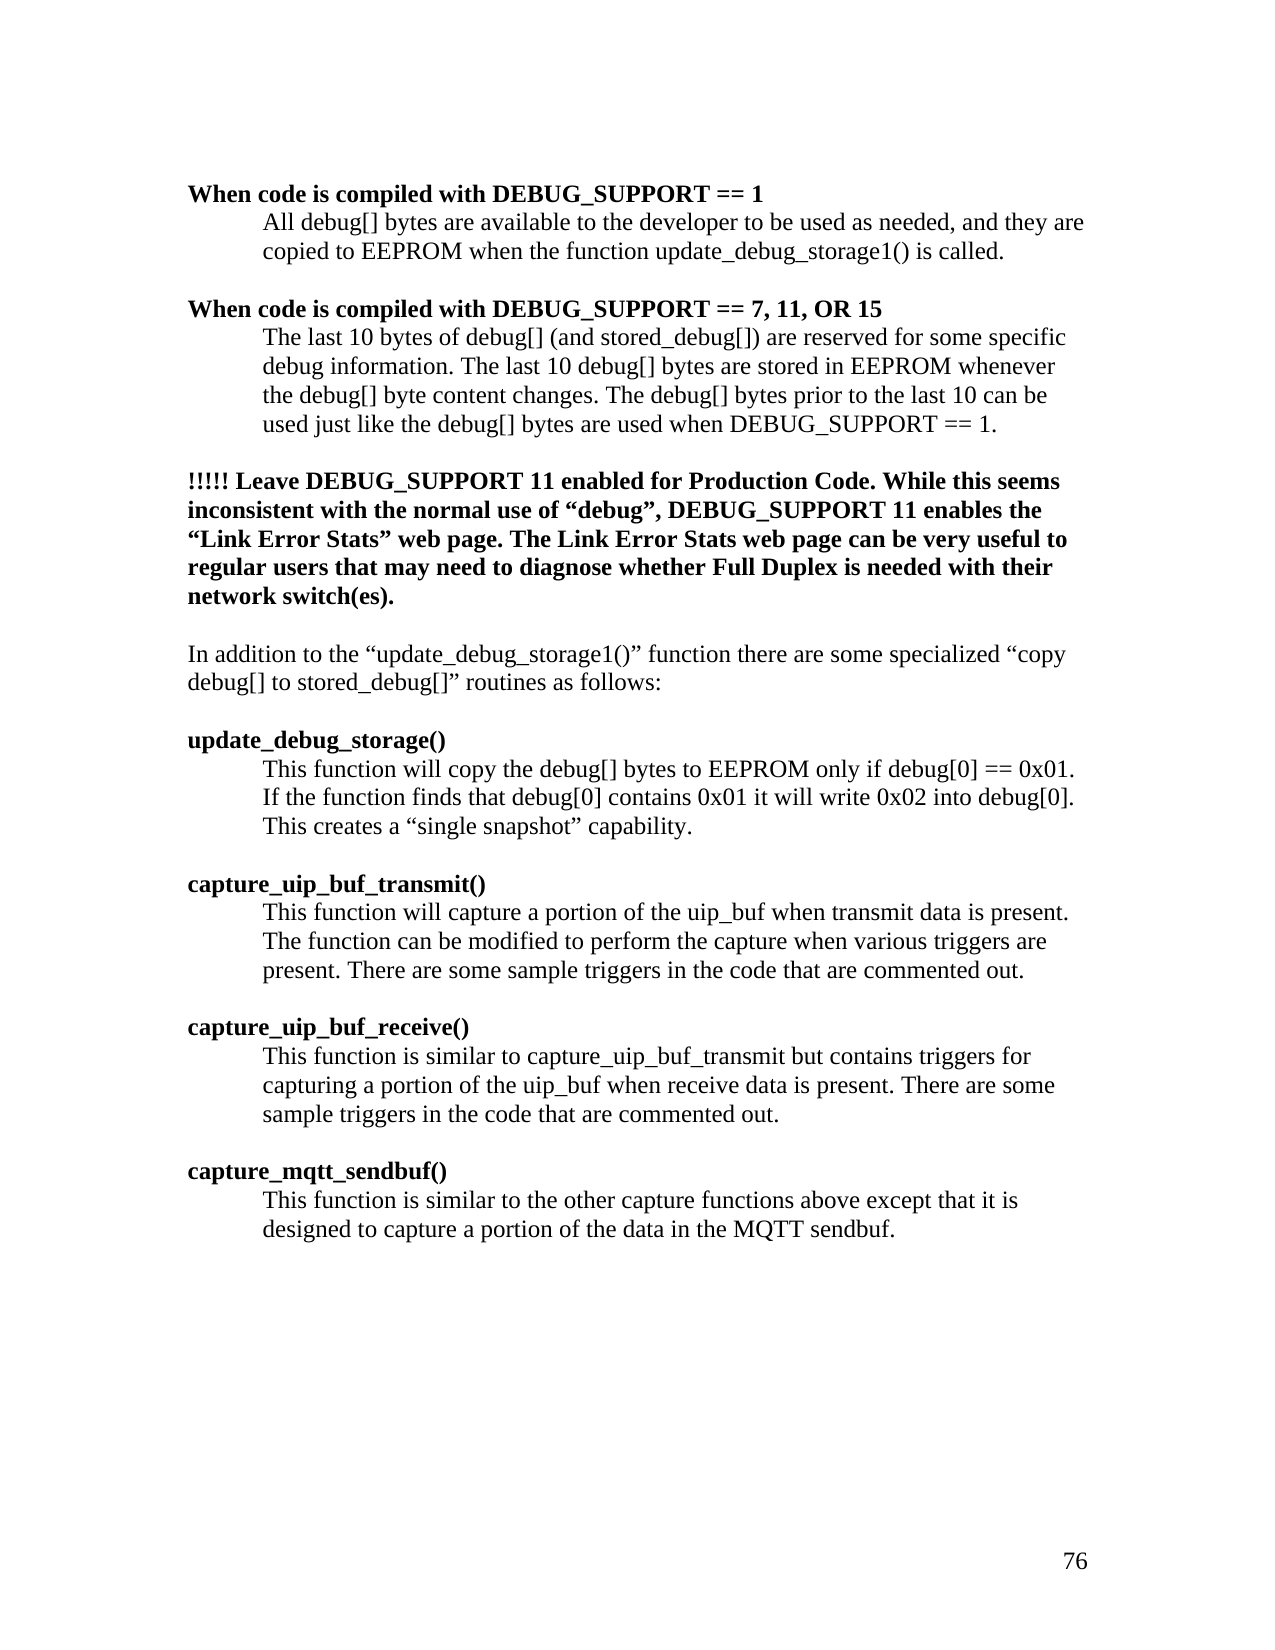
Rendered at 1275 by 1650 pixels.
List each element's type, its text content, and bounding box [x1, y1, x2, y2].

text This function will copy the debug[] bytes to EEPROM only if debug[0] == 0x01. If the function finds that debug[0] contains 0x01 it will write 0x02 into debug[0]. This creates a “single snapshot” capability. [262, 754, 1087, 840]
text When code is compiled with DEBUG_SUPPORT == 1 [187, 179, 1087, 207]
text In addition to the “update_debug_storage1()” function there are some specialized “copy debug[] to stored_debug[]” routines as follows: [187, 639, 1087, 696]
text !!!!! Leave DEBUG_SUPPORT 11 enabled for Production Code. While this seems inconsistent with the normal use of “debug”, DEBUG_SUPPORT 11 enables the “Link Error Stats” web page. The Link Error Stats web page can be very useful to regular users that may need to diagnose whether Full Duplex is needed with their network switch(es). [187, 466, 1087, 610]
text capture_uip_buf_receive() [187, 1012, 1087, 1041]
text All debug[] bytes are available to the developer to be used as needed, and they are copied to EEPROM when the function update_debug_storage1() is called. [262, 207, 1087, 265]
text When code is compiled with DEBUG_SUPPORT == 7, 11, OR 15 [187, 294, 1087, 322]
text update_debug_storage() [187, 725, 1087, 754]
text This function is similar to the other capture functions above except that it is designed to capture a portion of the data in the MQTT sendbuf. [262, 1185, 1087, 1242]
text capture_mqtt_sendbuf() [187, 1156, 1087, 1185]
text This function will capture a portion of the uip_buf when transmit data is present. The function can be modified to perform the capture when various triggers are present. There are some sample triggers in the code that are commented out. [262, 897, 1087, 984]
text The last 10 bytes of debug[] (and stored_debug[]) are reserved for some specific debug information. The last 10 debug[] bytes are stored in EEPROM whenever the debug[] byte content changes. The debug[] bytes prior to the last 10 can be used just like the debug[] bytes are used when DEBUG_SUPPORT == 1. [262, 322, 1087, 437]
text This function is similar to capture_uip_buf_transmit but contains triggers for capturing a portion of the uip_buf when receive data is present. There are some sample triggers in the code that are commented out. [262, 1041, 1087, 1127]
text capture_uip_buf_transmit() [187, 869, 1087, 897]
